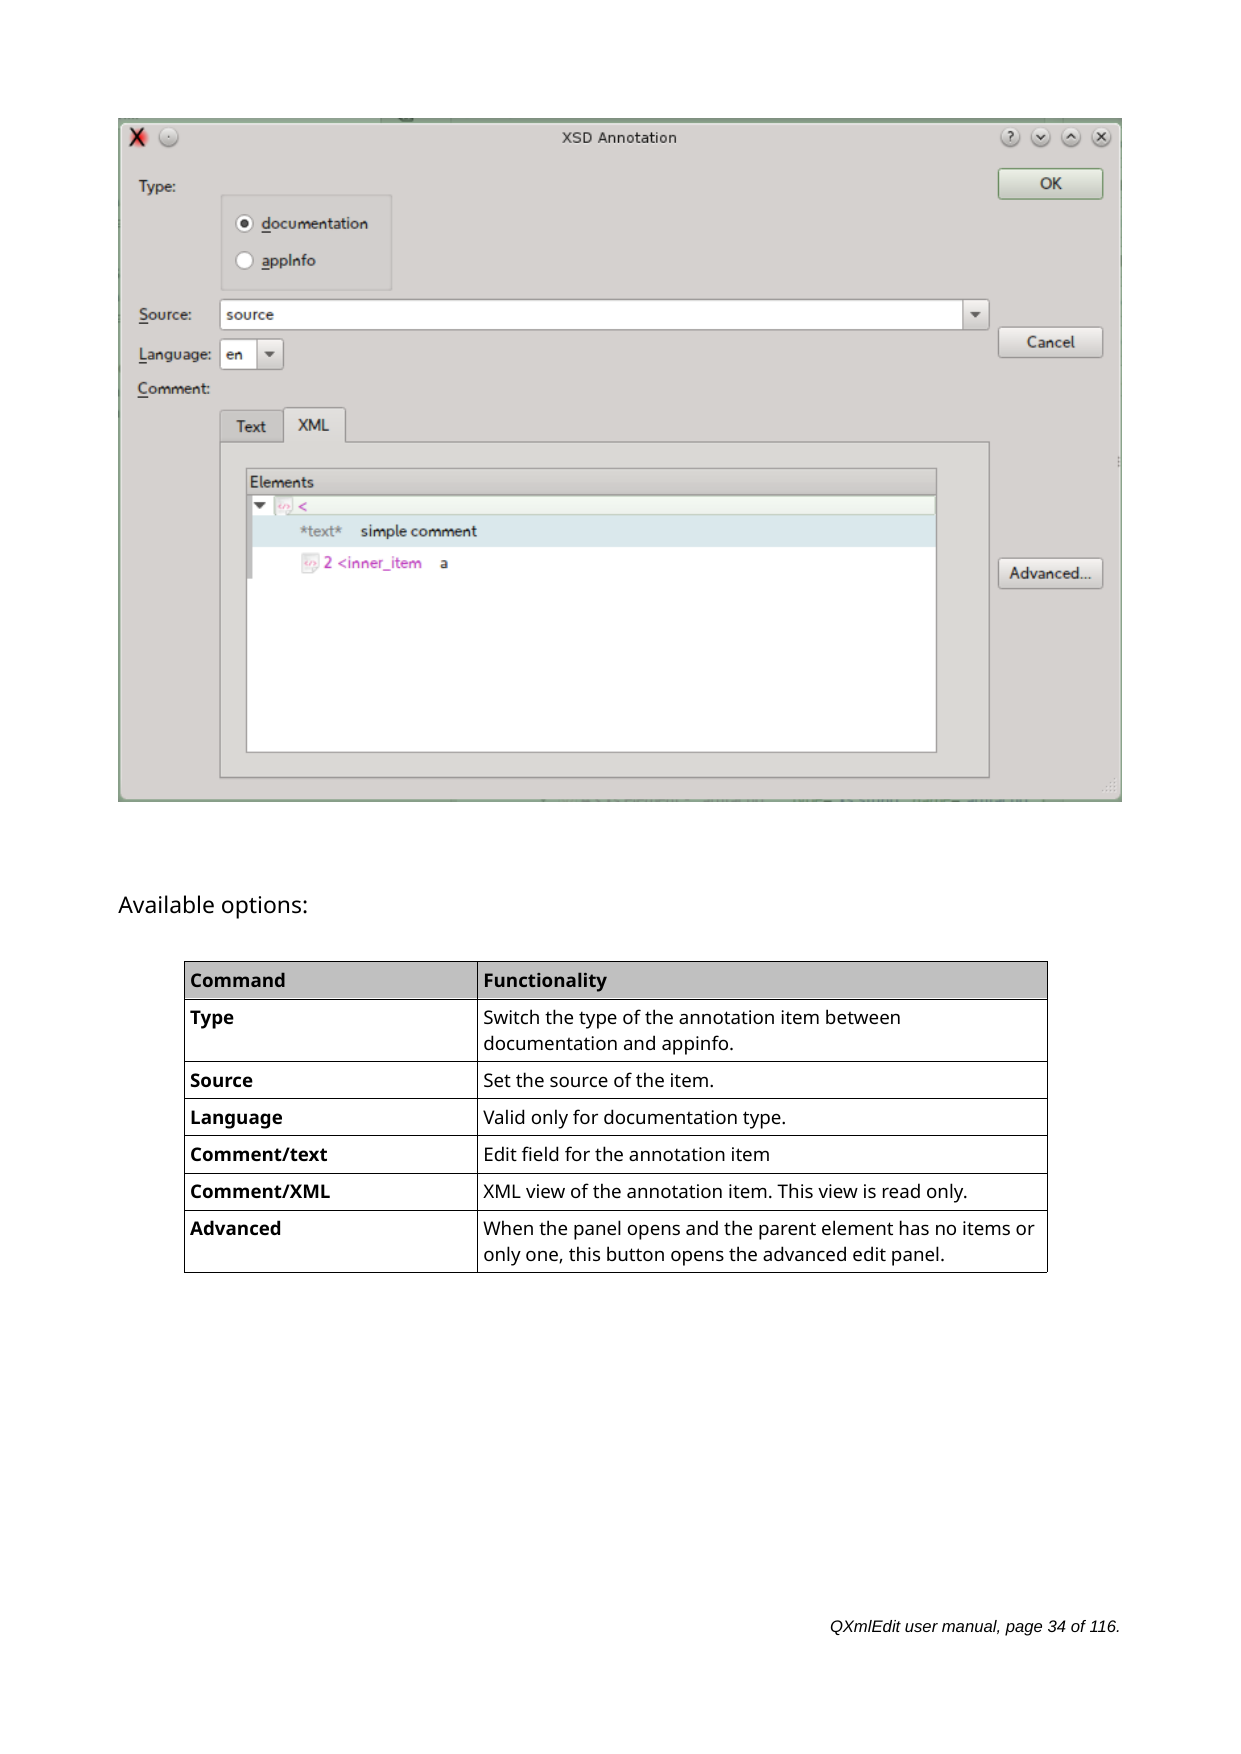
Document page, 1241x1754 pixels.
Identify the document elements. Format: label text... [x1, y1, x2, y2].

table_cell Type [185, 1000, 477, 1061]
picture [118, 118, 1122, 802]
table_cell Source [185, 1062, 477, 1098]
table_cell When the panel opens and the parent element has no items or only one, this button opens the advanced edit panel. [478, 1211, 1047, 1272]
table_cell Comment/XML [185, 1174, 477, 1209]
table_cell Language [185, 1099, 477, 1135]
table_cell Set the source of the item. [478, 1062, 1047, 1098]
table_cell Advanced [185, 1211, 477, 1272]
text Available options: [118, 889, 1122, 920]
table_cell Switch the type of the annotation item between documentation and appinfo. [478, 1000, 1047, 1061]
table_cell Valid only for documentation type. [478, 1099, 1047, 1135]
table_cell XML view of the annotation item. This view is read only. [478, 1174, 1047, 1209]
table_cell Comment/text [185, 1136, 477, 1172]
table_header Command [185, 962, 477, 998]
table_header Functionality [478, 962, 1047, 998]
table_cell Edit field for the annotation item [478, 1136, 1047, 1172]
